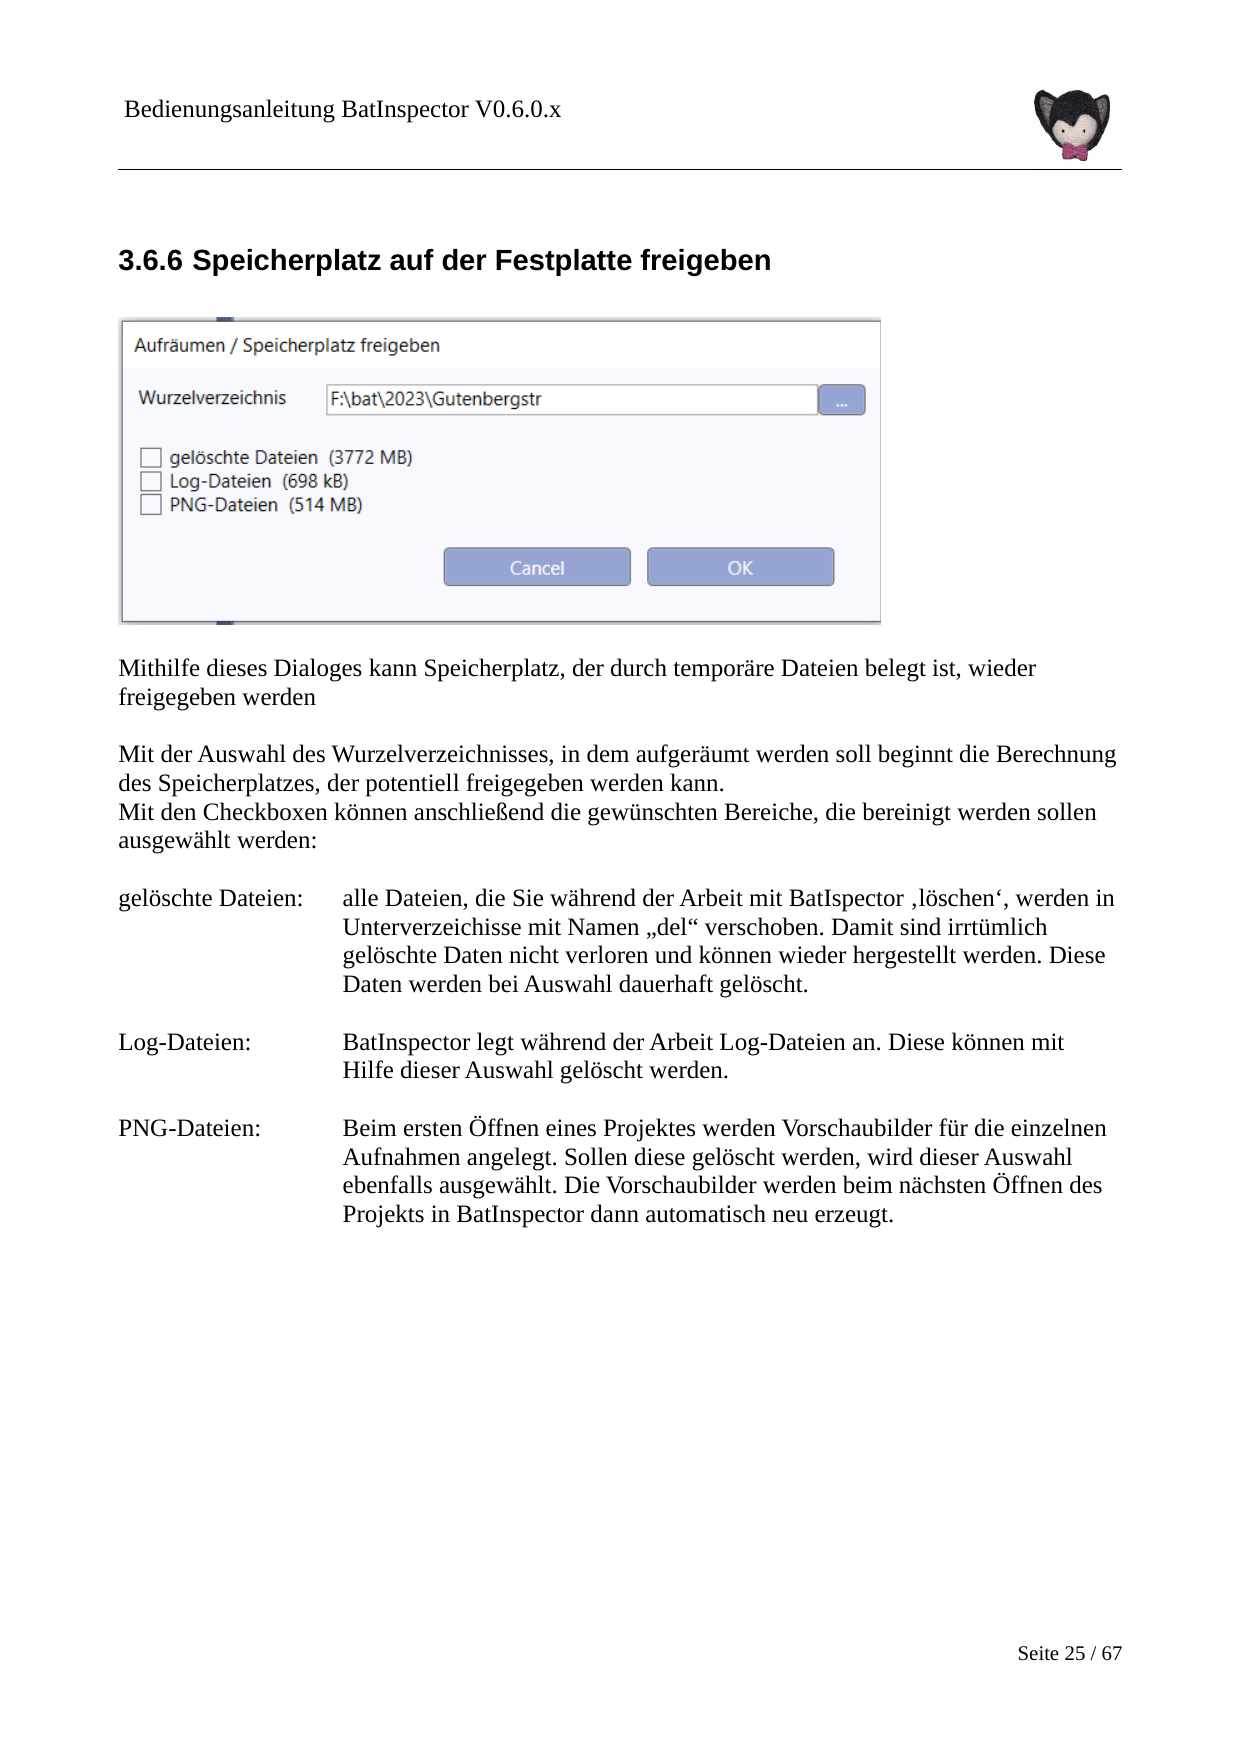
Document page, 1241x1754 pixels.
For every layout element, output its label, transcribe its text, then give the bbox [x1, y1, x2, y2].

picture [118, 317, 881, 625]
picture [1030, 80, 1119, 169]
text PNG-Dateien: Beim ersten Öffnen eines Projektes werden Vorschaubilder für die einzelnen Aufnahmen angelegt. Sollen diese gelöscht werden, wird dieser Auswahl ebenfalls ausgewählt. Die Vorschaubilder werden beim nächsten Öffnen des Projekts in BatInspector dann automatisch neu erzeugt. [118, 1113, 1122, 1228]
text Log-Dateien: BatInspector legt während der Arbeit Log-Dateien an. Diese können mit Hilfe dieser Auswahl gelöscht werden. [118, 1027, 1122, 1084]
text Mit der Auswahl des Wurzelverzeichnisses, in dem aufgeräumt werden soll beginnt die Berechnung des Speicherplatzes, der potentiell freigegeben werden kann. [118, 739, 1122, 797]
text gelöschte Dateien: alle Dateien, die Sie während der Arbeit mit BatIspector ‚löschen‘, werden in Unterverzeichisse mit Namen „del“ verschoben. Damit sind irrtümlich gelöschte Daten nicht verloren und können wieder hergestellt werden. Diese Daten werden bei Auswahl dauerhaft gelöscht. [118, 883, 1122, 998]
subtitle Speicherplatz auf der Festplatte freigeben [118, 243, 1122, 276]
text Mithilfe dieses Dialoges kann Speicherplatz, der durch temporäre Dateien belegt ist, wieder freigegeben werden [118, 653, 1122, 711]
text Mit den Checkboxen können anschließend die gewünschten Bereiche, die bereinigt werden sollen ausgewählt werden: [118, 797, 1122, 854]
